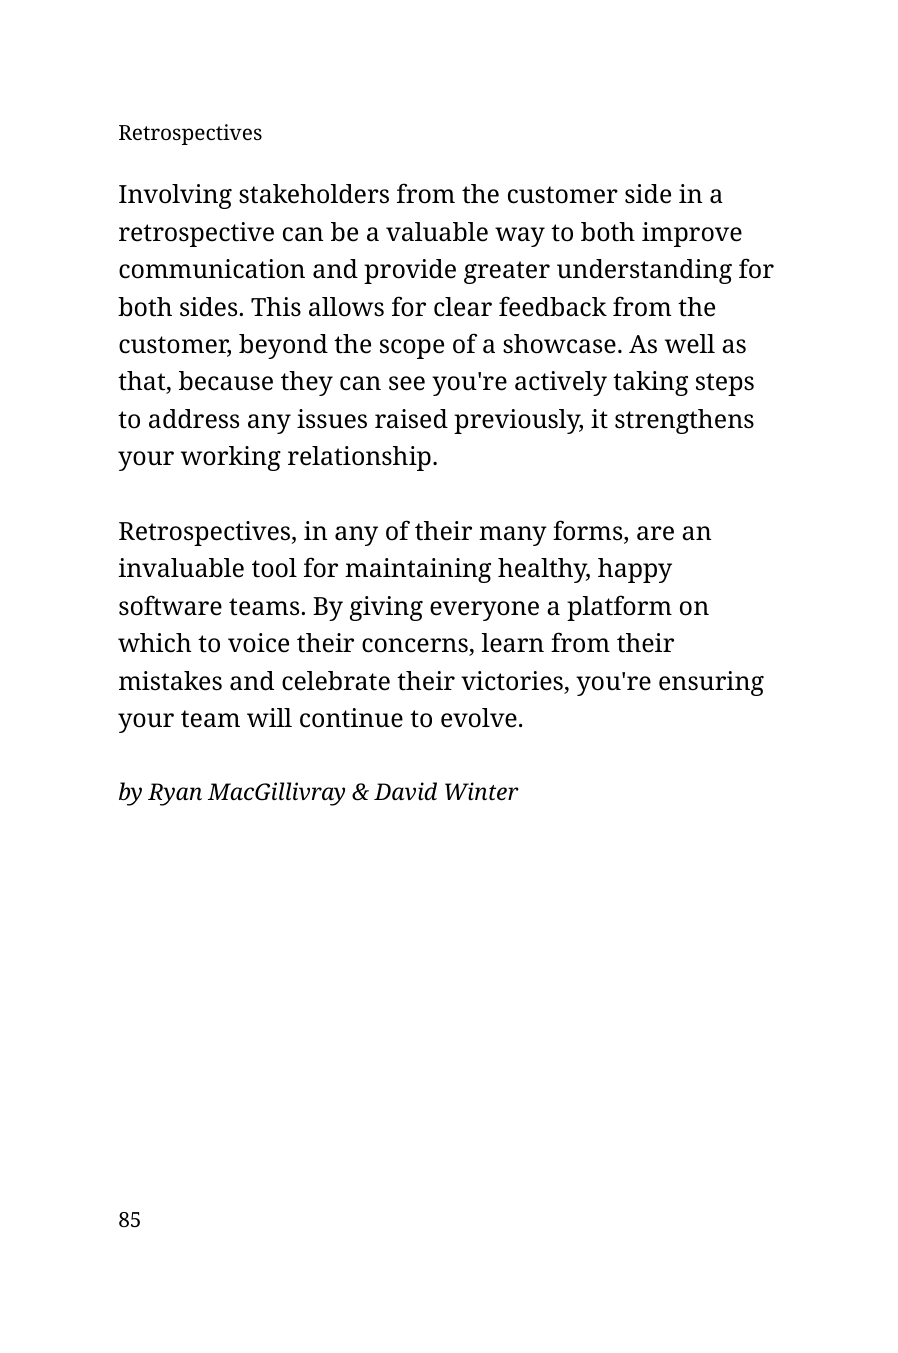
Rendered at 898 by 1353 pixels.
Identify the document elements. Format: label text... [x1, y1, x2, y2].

text Retrospectives, in any of their many forms, are an invaluable tool for maintaining healthy, happy software teams. By giving everyone a platform on which to voice their concerns, learn from their mistakes and celebrate their victories, you're ensuring your team will continue to evolve. [118, 514, 779, 735]
text by Ryan MacGillivray & David Winter [118, 775, 779, 807]
text Involving stakeholders from the customer side in a retrospective can be a valuable way to both improve communication and provide greater understanding for both sides. This allows for clear feedback from the customer, beyond the scope of a showcase. As well as that, because they can see you're actively taking steps to address any issues raised previously, it strengthens your working relationship. [118, 177, 779, 473]
